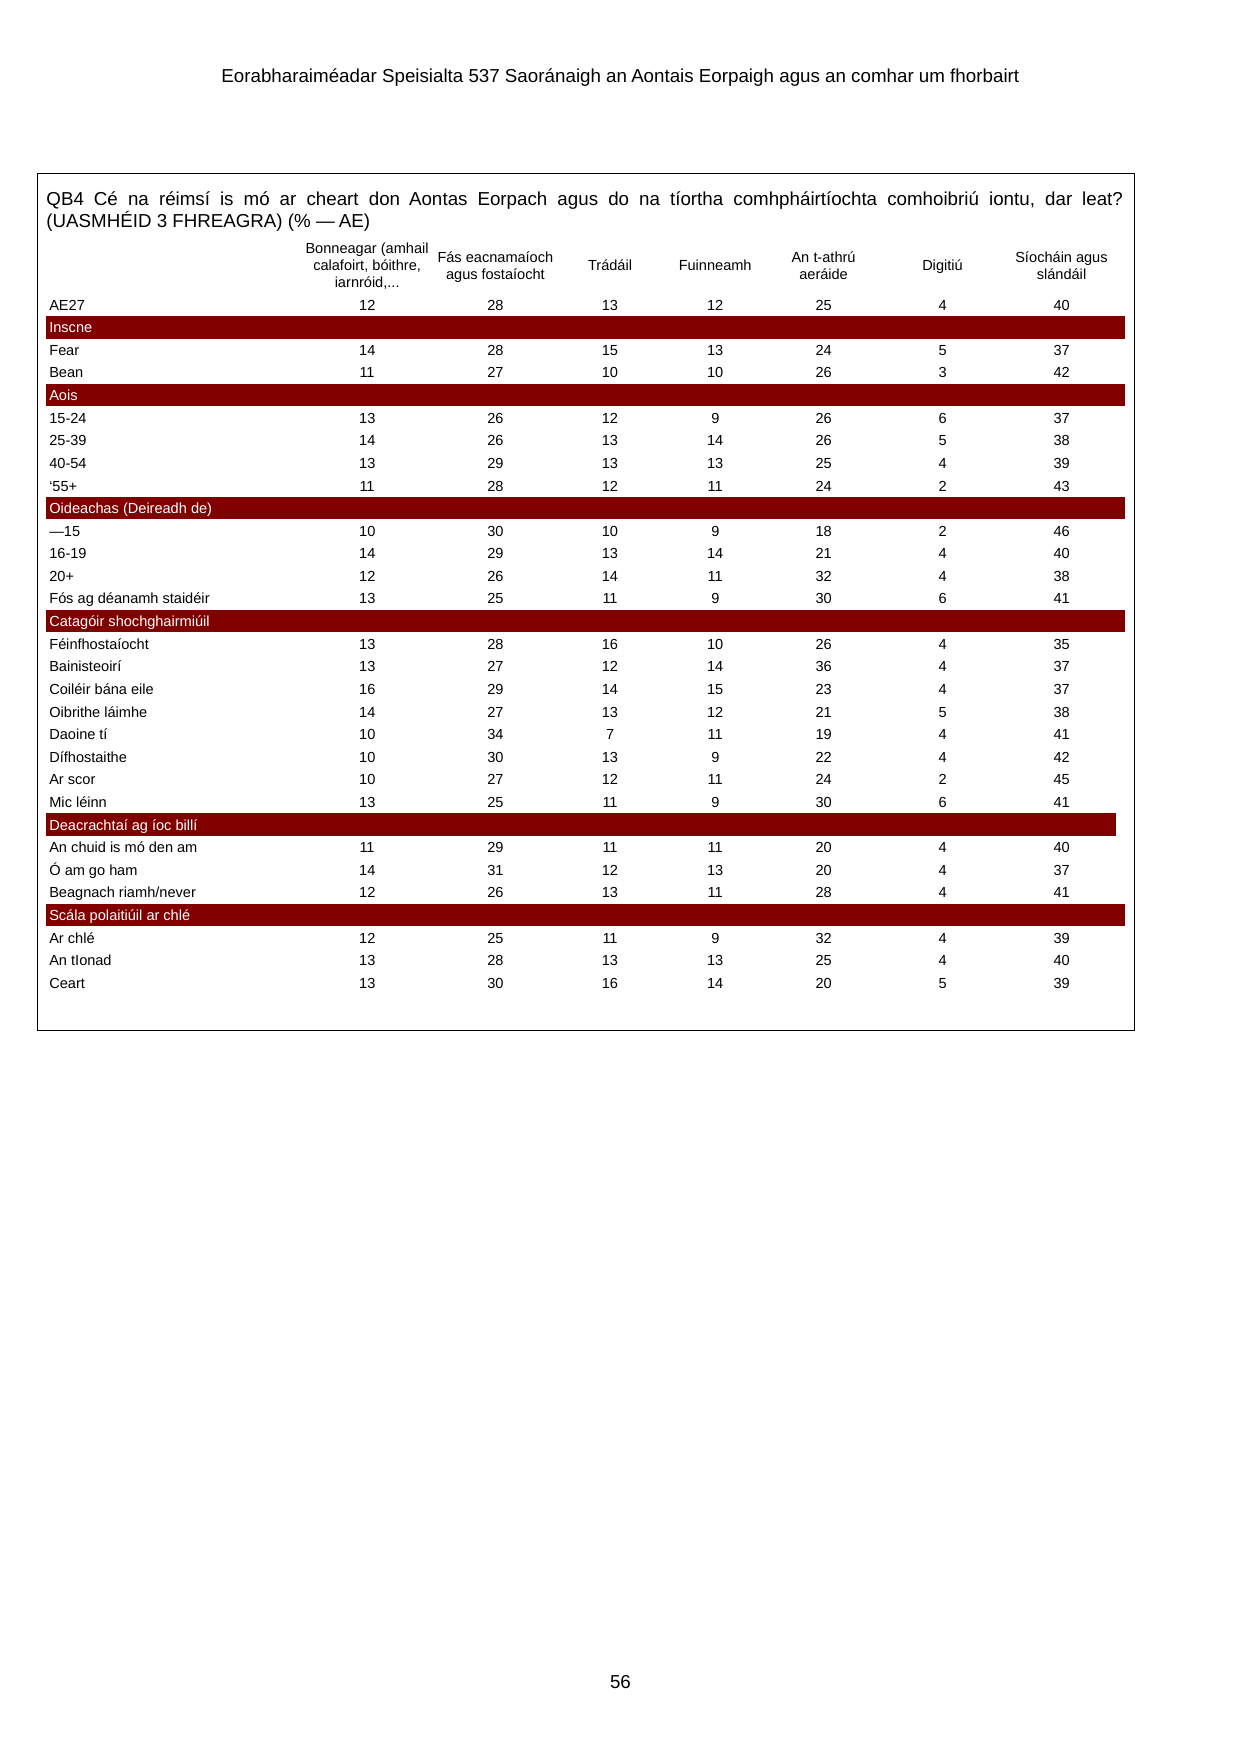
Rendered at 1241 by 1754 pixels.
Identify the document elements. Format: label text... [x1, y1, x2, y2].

table_cell 28 [432, 949, 558, 972]
table_cell 26 [769, 633, 878, 655]
table_cell 13 [559, 294, 661, 316]
table_cell AE27 [46, 294, 302, 316]
table_cell Oideachas (Deireadh de) [46, 497, 1125, 519]
table_cell Aois [46, 384, 1125, 406]
table_cell 16 [302, 678, 432, 700]
table_cell 26 [769, 361, 878, 384]
table_cell Inscne [46, 316, 1125, 339]
table_cell 14 [302, 339, 432, 361]
table_cell 10 [559, 520, 661, 542]
table_cell 37 [1006, 406, 1116, 429]
table_cell 13 [302, 587, 432, 610]
table_cell An chuid is mó den am [46, 836, 302, 858]
table_cell 25 [432, 791, 558, 813]
table_cell [1116, 520, 1125, 542]
table_cell [1116, 746, 1125, 768]
table_cell 11 [302, 474, 432, 497]
table_cell 42 [1006, 746, 1116, 768]
table_cell 14 [661, 972, 769, 994]
table_cell 26 [432, 406, 558, 429]
table_cell 30 [769, 791, 878, 813]
table_cell 12 [559, 406, 661, 429]
table_cell 32 [769, 565, 878, 587]
table_cell 12 [559, 768, 661, 791]
table_cell 14 [302, 859, 432, 881]
table_cell 2 [878, 768, 1006, 791]
table_cell 28 [432, 294, 558, 316]
table_cell 40 [1006, 542, 1116, 565]
table_cell 16-19 [46, 542, 302, 565]
table_cell 41 [1006, 881, 1116, 904]
table_cell 36 [769, 655, 878, 678]
table_cell [1116, 294, 1125, 316]
table_cell [1116, 678, 1125, 700]
table_cell Beagnach riamh/never [46, 881, 302, 904]
table_cell 7 [559, 723, 661, 746]
table_cell Daoine tí [46, 723, 302, 746]
table_cell Ar chlé [46, 926, 302, 949]
table_cell 27 [432, 655, 558, 678]
table_cell [1116, 859, 1125, 881]
table_cell 11 [559, 836, 661, 858]
table_cell 35 [1006, 633, 1116, 655]
table_cell 26 [432, 881, 558, 904]
table_cell [1116, 587, 1125, 610]
table_cell 20+ [46, 565, 302, 587]
table_cell 30 [432, 520, 558, 542]
table_cell 12 [302, 565, 432, 587]
table_cell 13 [559, 452, 661, 474]
table_cell 13 [302, 452, 432, 474]
table_cell 26 [432, 429, 558, 452]
table_cell 13 [302, 633, 432, 655]
table_cell ‘55+ [46, 474, 302, 497]
table_cell 39 [1006, 452, 1116, 474]
text QB4 Cé na réimsí is mó ar cheart don Aontas Eorpach agus do na tíortha comhpháirtíochta comhoibriú iontu, dar leat? (UASMHÉID 3 FHREAGRA) (% — AE) [46, 188, 1125, 231]
table_cell 10 [559, 361, 661, 384]
table_cell 9 [661, 587, 769, 610]
table_cell 30 [769, 587, 878, 610]
table_cell 9 [661, 791, 769, 813]
table_cell 38 [1006, 429, 1116, 452]
table_header Fás eacnamaíoch agus fostaíocht [432, 237, 558, 293]
table_cell 13 [302, 972, 432, 994]
table_cell 4 [878, 881, 1006, 904]
table_cell 5 [878, 429, 1006, 452]
table_cell 11 [559, 926, 661, 949]
table_cell 9 [661, 746, 769, 768]
table_cell 14 [661, 655, 769, 678]
table_cell 45 [1006, 768, 1116, 791]
table_cell 12 [661, 294, 769, 316]
table_cell 37 [1006, 678, 1116, 700]
table_cell 2 [878, 474, 1006, 497]
table_cell [1116, 406, 1125, 429]
table_cell 11 [661, 881, 769, 904]
table_cell 19 [769, 723, 878, 746]
table_cell Fós ag déanamh staidéir [46, 587, 302, 610]
table_cell 10 [302, 520, 432, 542]
table_header Bonneagar (amhail calafoirt, bóithre, iarnróid,... [302, 237, 432, 293]
table_cell 42 [1006, 361, 1116, 384]
table_cell 41 [1006, 723, 1116, 746]
table_cell 28 [769, 881, 878, 904]
table_cell 11 [661, 565, 769, 587]
table_header Trádáil [559, 237, 661, 293]
table_cell 10 [302, 746, 432, 768]
table_cell 41 [1006, 587, 1116, 610]
table_cell 25 [432, 926, 558, 949]
table_cell [1116, 565, 1125, 587]
table_cell [1116, 813, 1125, 836]
table_cell 16 [559, 633, 661, 655]
table_cell 38 [1006, 700, 1116, 723]
table_cell [1116, 339, 1125, 361]
table_header Síocháin agus slándáil [1006, 237, 1116, 293]
table_cell 13 [661, 339, 769, 361]
table_cell 27 [432, 700, 558, 723]
table_cell 37 [1006, 339, 1116, 361]
table_cell Mic léinn [46, 791, 302, 813]
table_cell [1116, 474, 1125, 497]
table_cell [1116, 881, 1125, 904]
table_cell [1116, 429, 1125, 452]
table_cell 29 [432, 542, 558, 565]
table_cell 14 [559, 678, 661, 700]
table_cell 4 [878, 723, 1006, 746]
table_cell 37 [1006, 859, 1116, 881]
table_cell 12 [559, 655, 661, 678]
table_cell 9 [661, 520, 769, 542]
table_cell 28 [432, 339, 558, 361]
table_cell 40-54 [46, 452, 302, 474]
table_cell 23 [769, 678, 878, 700]
table_cell 27 [432, 361, 558, 384]
table_cell [1116, 972, 1125, 994]
table_cell 22 [769, 746, 878, 768]
table_cell 21 [769, 700, 878, 723]
table_cell 18 [769, 520, 878, 542]
table_header An t-athrú aeráide [769, 237, 878, 293]
table_cell 13 [559, 542, 661, 565]
table_cell Bean [46, 361, 302, 384]
table_cell 29 [432, 678, 558, 700]
table_cell 30 [432, 972, 558, 994]
table_cell 28 [432, 633, 558, 655]
table_cell 13 [559, 429, 661, 452]
table_cell 4 [878, 859, 1006, 881]
table_cell 15 [559, 339, 661, 361]
table_cell 13 [559, 746, 661, 768]
table_cell 27 [432, 768, 558, 791]
table_cell 9 [661, 406, 769, 429]
table_cell 20 [769, 836, 878, 858]
table_cell 14 [661, 429, 769, 452]
table_cell 30 [432, 746, 558, 768]
table_cell Bainisteoirí [46, 655, 302, 678]
table_cell 4 [878, 294, 1006, 316]
table_cell 15 [661, 678, 769, 700]
table_cell 43 [1006, 474, 1116, 497]
table_cell 25 [432, 587, 558, 610]
table_cell 4 [878, 746, 1006, 768]
table_cell 10 [302, 768, 432, 791]
table_cell 11 [661, 474, 769, 497]
table_cell [1116, 768, 1125, 791]
table_cell 20 [769, 972, 878, 994]
table_cell Dífhostaithe [46, 746, 302, 768]
table_cell 14 [302, 429, 432, 452]
table_cell 4 [878, 542, 1006, 565]
table_cell 24 [769, 768, 878, 791]
table_cell Ceart [46, 972, 302, 994]
table_cell [1116, 791, 1125, 813]
table_cell —15 [46, 520, 302, 542]
table_cell 12 [559, 859, 661, 881]
table_cell 10 [661, 633, 769, 655]
table_cell Deacrachtaí ag íoc billí [46, 813, 1116, 836]
table_cell 5 [878, 700, 1006, 723]
table_cell 24 [769, 339, 878, 361]
table_cell 4 [878, 678, 1006, 700]
table_cell 5 [878, 972, 1006, 994]
table_cell 13 [302, 655, 432, 678]
table_cell 14 [559, 565, 661, 587]
table_cell Scála polaitiúil ar chlé [46, 904, 1125, 926]
table_cell 25 [769, 949, 878, 972]
table_cell [1116, 949, 1125, 972]
table_cell 12 [661, 700, 769, 723]
table_cell 39 [1006, 972, 1116, 994]
table_cell 4 [878, 452, 1006, 474]
table_cell 39 [1006, 926, 1116, 949]
table_cell 15-24 [46, 406, 302, 429]
table_cell [1116, 836, 1125, 858]
table_cell [1116, 700, 1125, 723]
table_cell 11 [302, 836, 432, 858]
table_cell 26 [432, 565, 558, 587]
table_cell 40 [1006, 294, 1116, 316]
table_cell 16 [559, 972, 661, 994]
table_header Digitiú [878, 237, 1006, 293]
table_cell [1116, 633, 1125, 655]
table_cell 26 [769, 406, 878, 429]
table_cell 13 [661, 452, 769, 474]
table_cell 24 [769, 474, 878, 497]
table_cell 46 [1006, 520, 1116, 542]
table_cell 5 [878, 339, 1006, 361]
table_cell 13 [559, 949, 661, 972]
table_cell 14 [661, 542, 769, 565]
table_cell An tIonad [46, 949, 302, 972]
table_cell 13 [559, 881, 661, 904]
table_cell [1116, 655, 1125, 678]
table_cell 13 [559, 700, 661, 723]
table_cell 4 [878, 949, 1006, 972]
table_cell 41 [1006, 791, 1116, 813]
table_cell 12 [302, 926, 432, 949]
table_cell 21 [769, 542, 878, 565]
table_cell 40 [1006, 836, 1116, 858]
table_cell 12 [559, 474, 661, 497]
table_cell 25-39 [46, 429, 302, 452]
table_cell 38 [1006, 565, 1116, 587]
table_cell [1116, 452, 1125, 474]
table_header Fuinneamh [661, 237, 769, 293]
table_cell 25 [769, 452, 878, 474]
table_cell Ar scor [46, 768, 302, 791]
table_cell 11 [661, 723, 769, 746]
table_cell 13 [661, 949, 769, 972]
table_cell 32 [769, 926, 878, 949]
table_cell 11 [559, 791, 661, 813]
table_cell 34 [432, 723, 558, 746]
table_cell [1116, 926, 1125, 949]
table_cell 13 [302, 949, 432, 972]
table_cell 11 [559, 587, 661, 610]
table_cell 20 [769, 859, 878, 881]
table_cell Féinfhostaíocht [46, 633, 302, 655]
table_cell 4 [878, 655, 1006, 678]
table_cell 4 [878, 926, 1006, 949]
table_cell Coiléir bána eile [46, 678, 302, 700]
table_cell 31 [432, 859, 558, 881]
table_cell Fear [46, 339, 302, 361]
table_cell 2 [878, 520, 1006, 542]
table_cell 4 [878, 565, 1006, 587]
table_cell [1116, 361, 1125, 384]
table_cell 12 [302, 881, 432, 904]
table_cell 10 [661, 361, 769, 384]
table_cell 11 [661, 768, 769, 791]
table_cell 13 [302, 406, 432, 429]
table_cell 9 [661, 926, 769, 949]
table_cell Oibrithe láimhe [46, 700, 302, 723]
table_cell 12 [302, 294, 432, 316]
table_cell 6 [878, 791, 1006, 813]
table_cell 11 [302, 361, 432, 384]
table_cell 37 [1006, 655, 1116, 678]
table_cell 3 [878, 361, 1006, 384]
table_cell Catagóir shochghairmiúil [46, 610, 1125, 632]
table_cell 10 [302, 723, 432, 746]
table_cell 29 [432, 452, 558, 474]
table_cell 4 [878, 836, 1006, 858]
table_cell 6 [878, 406, 1006, 429]
table_header [1116, 237, 1125, 293]
table_cell 13 [661, 859, 769, 881]
table_cell 14 [302, 700, 432, 723]
table_cell 26 [769, 429, 878, 452]
table_cell 29 [432, 836, 558, 858]
table_cell 11 [661, 836, 769, 858]
table_cell [1116, 542, 1125, 565]
table_cell 40 [1006, 949, 1116, 972]
table_cell 25 [769, 294, 878, 316]
table_header [46, 237, 302, 293]
table_cell 28 [432, 474, 558, 497]
table_cell 4 [878, 633, 1006, 655]
table_cell 13 [302, 791, 432, 813]
table_cell Ó am go ham [46, 859, 302, 881]
table_cell [1116, 723, 1125, 746]
table_cell 6 [878, 587, 1006, 610]
table_cell 14 [302, 542, 432, 565]
